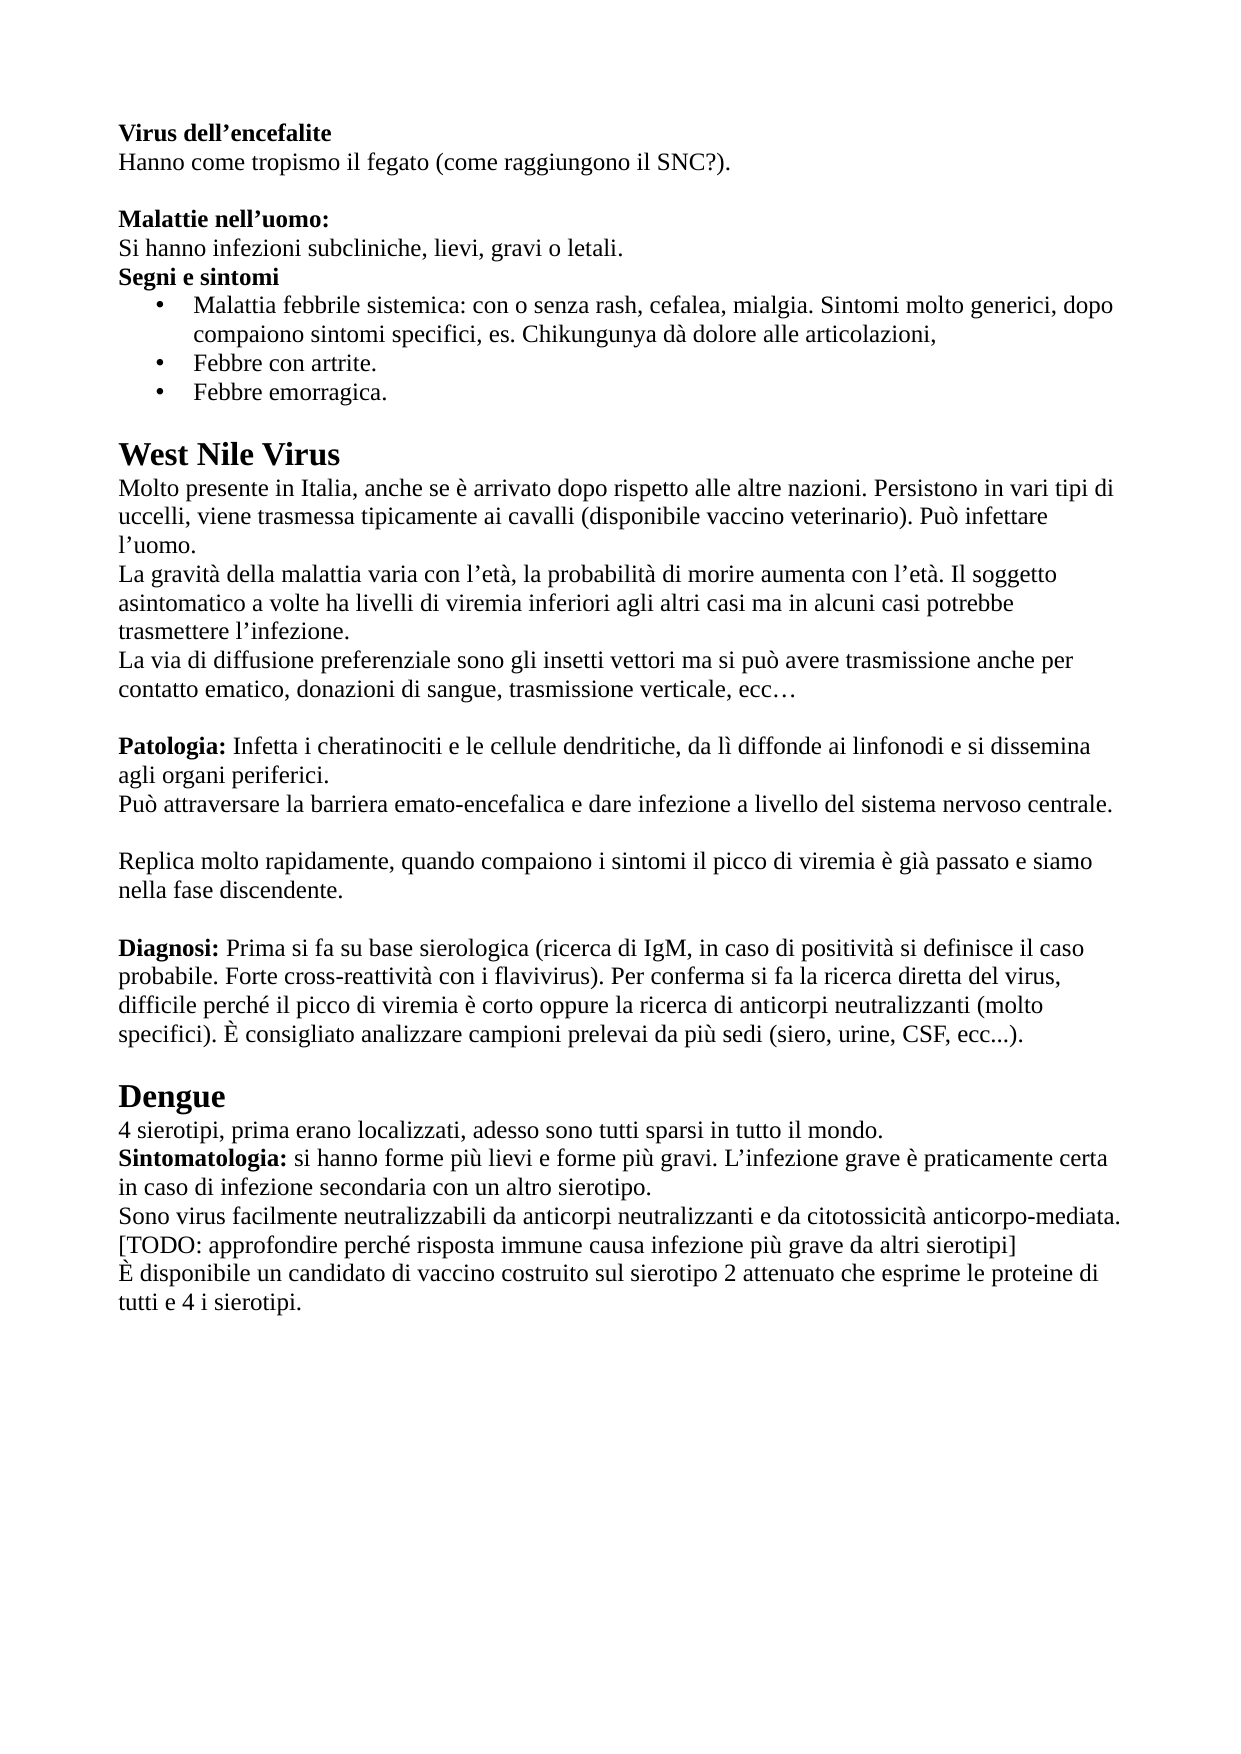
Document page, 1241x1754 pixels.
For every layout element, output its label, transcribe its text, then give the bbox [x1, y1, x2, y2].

text Diagnosi: Prima si fa su base sierologica (ricerca di IgM, in caso di positività si definisce il caso probabile. Forte cross-reattività con i flavivirus). Per conferma si fa la ricerca diretta del virus, difficile perché il picco di viremia è corto oppure la ricerca di anticorpi neutralizzanti (molto specifici). È consigliato analizzare campioni prelevai da più sedi (siero, urine, CSF, ecc...). [118, 933, 1122, 1048]
text Hanno come tropismo il fegato (come raggiungono il SNC?). [118, 147, 1122, 176]
text Si hanno infezioni subcliniche, lievi, gravi o letali. [118, 233, 1122, 262]
text Virus dell’encefalite [118, 118, 1122, 147]
list Febbre emorragica. [156, 377, 1122, 406]
text 4 sierotipi, prima erano localizzati, adesso sono tutti sparsi in tutto il mondo. [118, 1115, 1122, 1143]
text Sintomatologia: si hanno forme più lievi e forme più gravi. L’infezione grave è praticamente certa in caso di infezione secondaria con un altro sierotipo. [118, 1143, 1122, 1201]
text Molto presente in Italia, anche se è arrivato dopo rispetto alle altre nazioni. Persistono in vari tipi di uccelli, viene trasmessa tipicamente ai cavalli (disponibile vaccino veterinario). Può infettare l’uomo. [118, 473, 1122, 559]
text Dengue [118, 1076, 1122, 1115]
text La via di diffusione preferenziale sono gli insetti vettori ma si può avere trasmissione anche per contatto ematico, donazioni di sangue, trasmissione verticale, ecc… [118, 645, 1122, 703]
text Sono virus facilmente neutralizzabili da anticorpi neutralizzanti e da citotossicità anticorpo-mediata. [118, 1201, 1122, 1230]
text Può attraversare la barriera emato-encefalica e dare infezione a livello del sistema nervoso centrale. [118, 789, 1122, 818]
text Segni e sintomi [118, 262, 1122, 291]
text West Nile Virus [118, 434, 1122, 473]
text La gravità della malattia varia con l’età, la probabilità di morire aumenta con l’età. Il soggetto asintomatico a volte ha livelli di viremia inferiori agli altri casi ma in alcuni casi potrebbe trasmettere l’infezione. [118, 559, 1122, 645]
text Malattie nell’uomo: [118, 204, 1122, 233]
list Malattia febbrile sistemica: con o senza rash, cefalea, mialgia. Sintomi molto generici, dopo compaiono sintomi specifici, es. Chikungunya dà dolore alle articolazioni, [156, 291, 1122, 348]
text Replica molto rapidamente, quando compaiono i sintomi il picco di viremia è già passato e siamo nella fase discendente. [118, 846, 1122, 904]
text È disponibile un candidato di vaccino costruito sul sierotipo 2 attenuato che esprime le proteine di tutti e 4 i sierotipi. [118, 1258, 1122, 1316]
list Febbre con artrite. [156, 348, 1122, 377]
text Patologia: Infetta i cheratinociti e le cellule dendritiche, da lì diffonde ai linfonodi e si dissemina agli organi periferici. [118, 731, 1122, 789]
text [TODO: approfondire perché risposta immune causa infezione più grave da altri sierotipi] [118, 1230, 1122, 1258]
